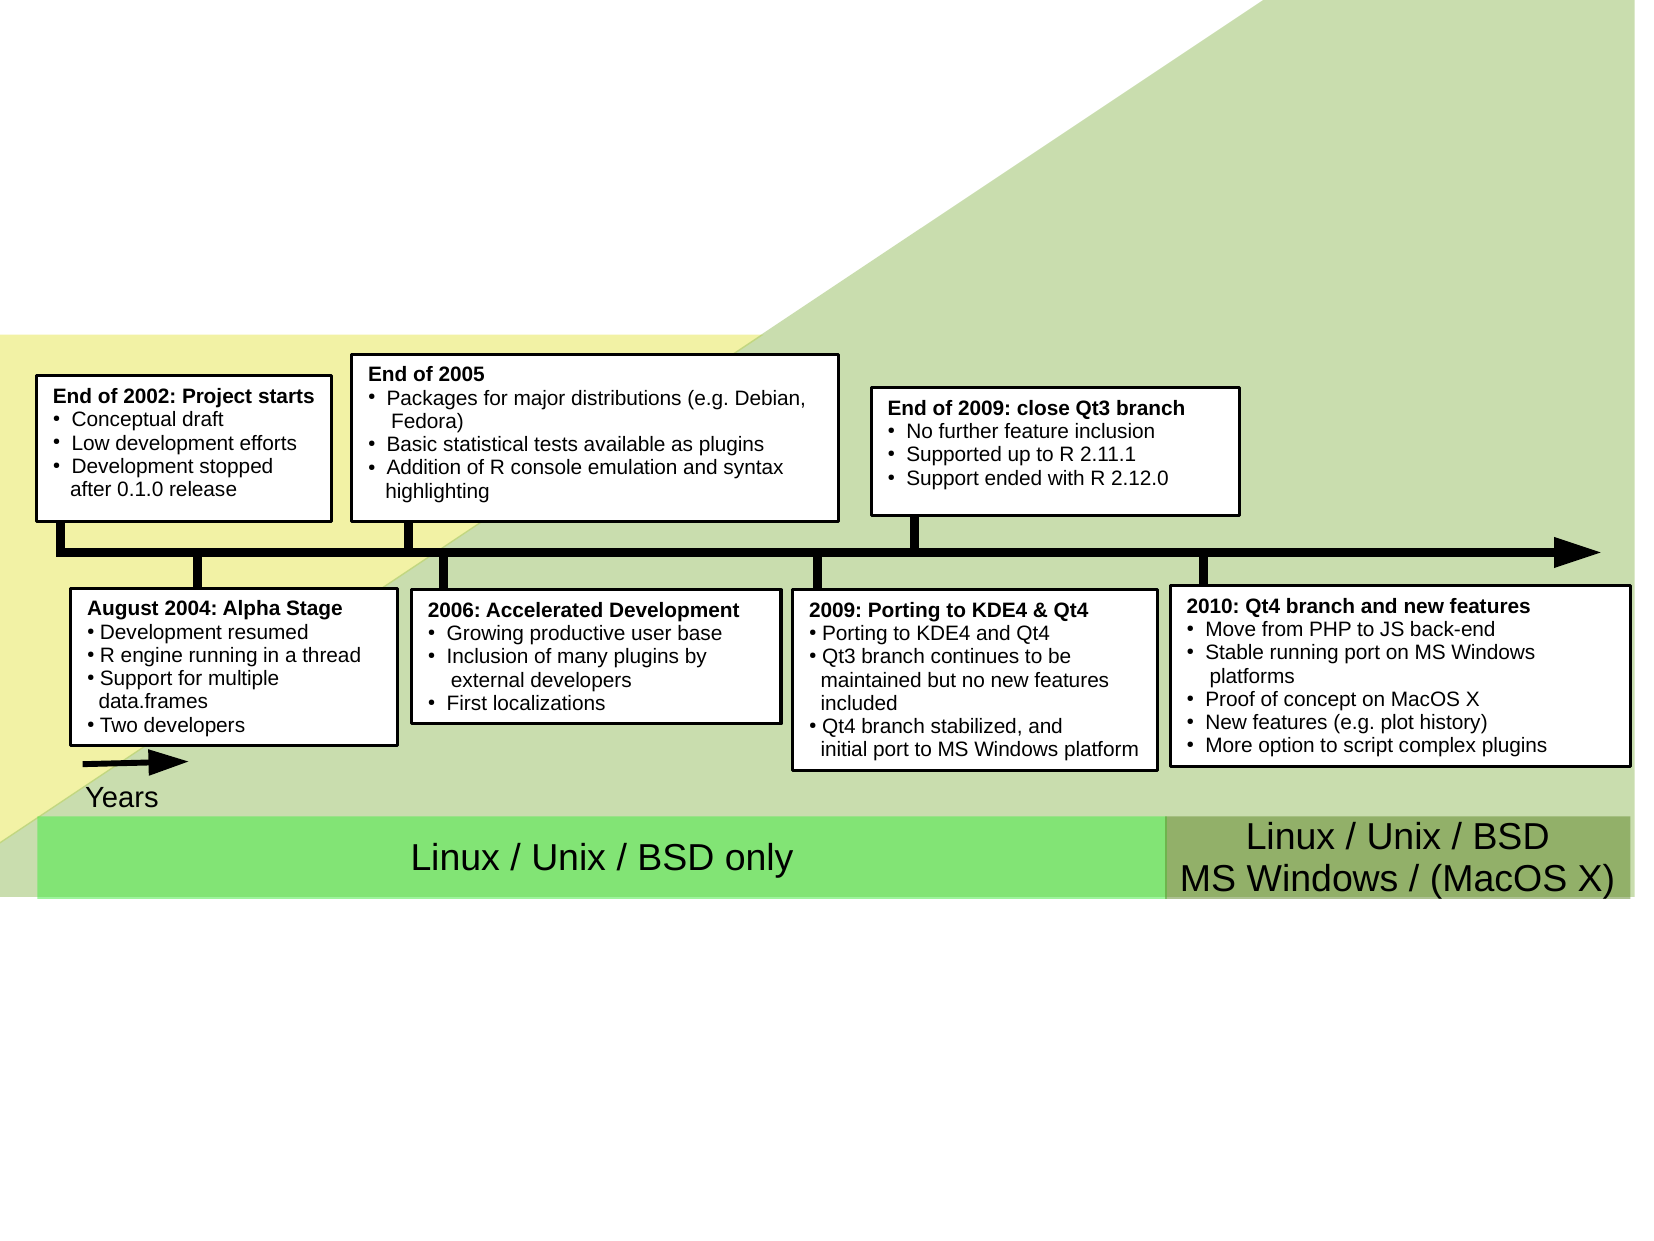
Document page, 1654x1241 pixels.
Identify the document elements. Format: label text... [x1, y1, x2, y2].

text_box 2006: Accelerated Development Growing productive user base Inclusion of many plugins by external developers First localizations [411, 589, 782, 724]
text_box 2009: Porting to KDE4 & Qt4 Porting to KDE4 and Qt4 Qt3 branch continues to be maintained but no new features included Qt4 branch stabilized, and initial port to MS Windows platform [792, 589, 1158, 771]
text_box Linux / Unix / BSD only [37, 816, 1165, 899]
text_box End of 2002: Project starts Conceptual draft Low development efforts Development stopped after 0.1.0 release [36, 375, 332, 522]
text_box End of 2005 Packages for major distributions (e.g. Debian, Fedora) Basic statistical tests available as plugins Addition of R console emulation and syntax highlighting [351, 354, 839, 522]
text_box 2010: Qt4 branch and new features Move from PHP to JS back-end Stable running port on MS Windows platforms Proof of concept on MacOS X New features (e.g. plot history) More option to script complex plugins [1170, 585, 1631, 767]
text_box End of 2009: close Qt3 branch No further feature inclusion Supported up to R 2.11.1 Support ended with R 2.12.0 [871, 387, 1240, 516]
text_box August 2004: Alpha Stage Development resumed R engine running in a thread Support for multiple data.frames Two developers [70, 588, 398, 746]
text_box Linux / Unix / BSD MS Windows / (MacOS X) [1165, 816, 1631, 899]
text_box Years [70, 773, 174, 816]
text_box [0, 0, 1635, 897]
